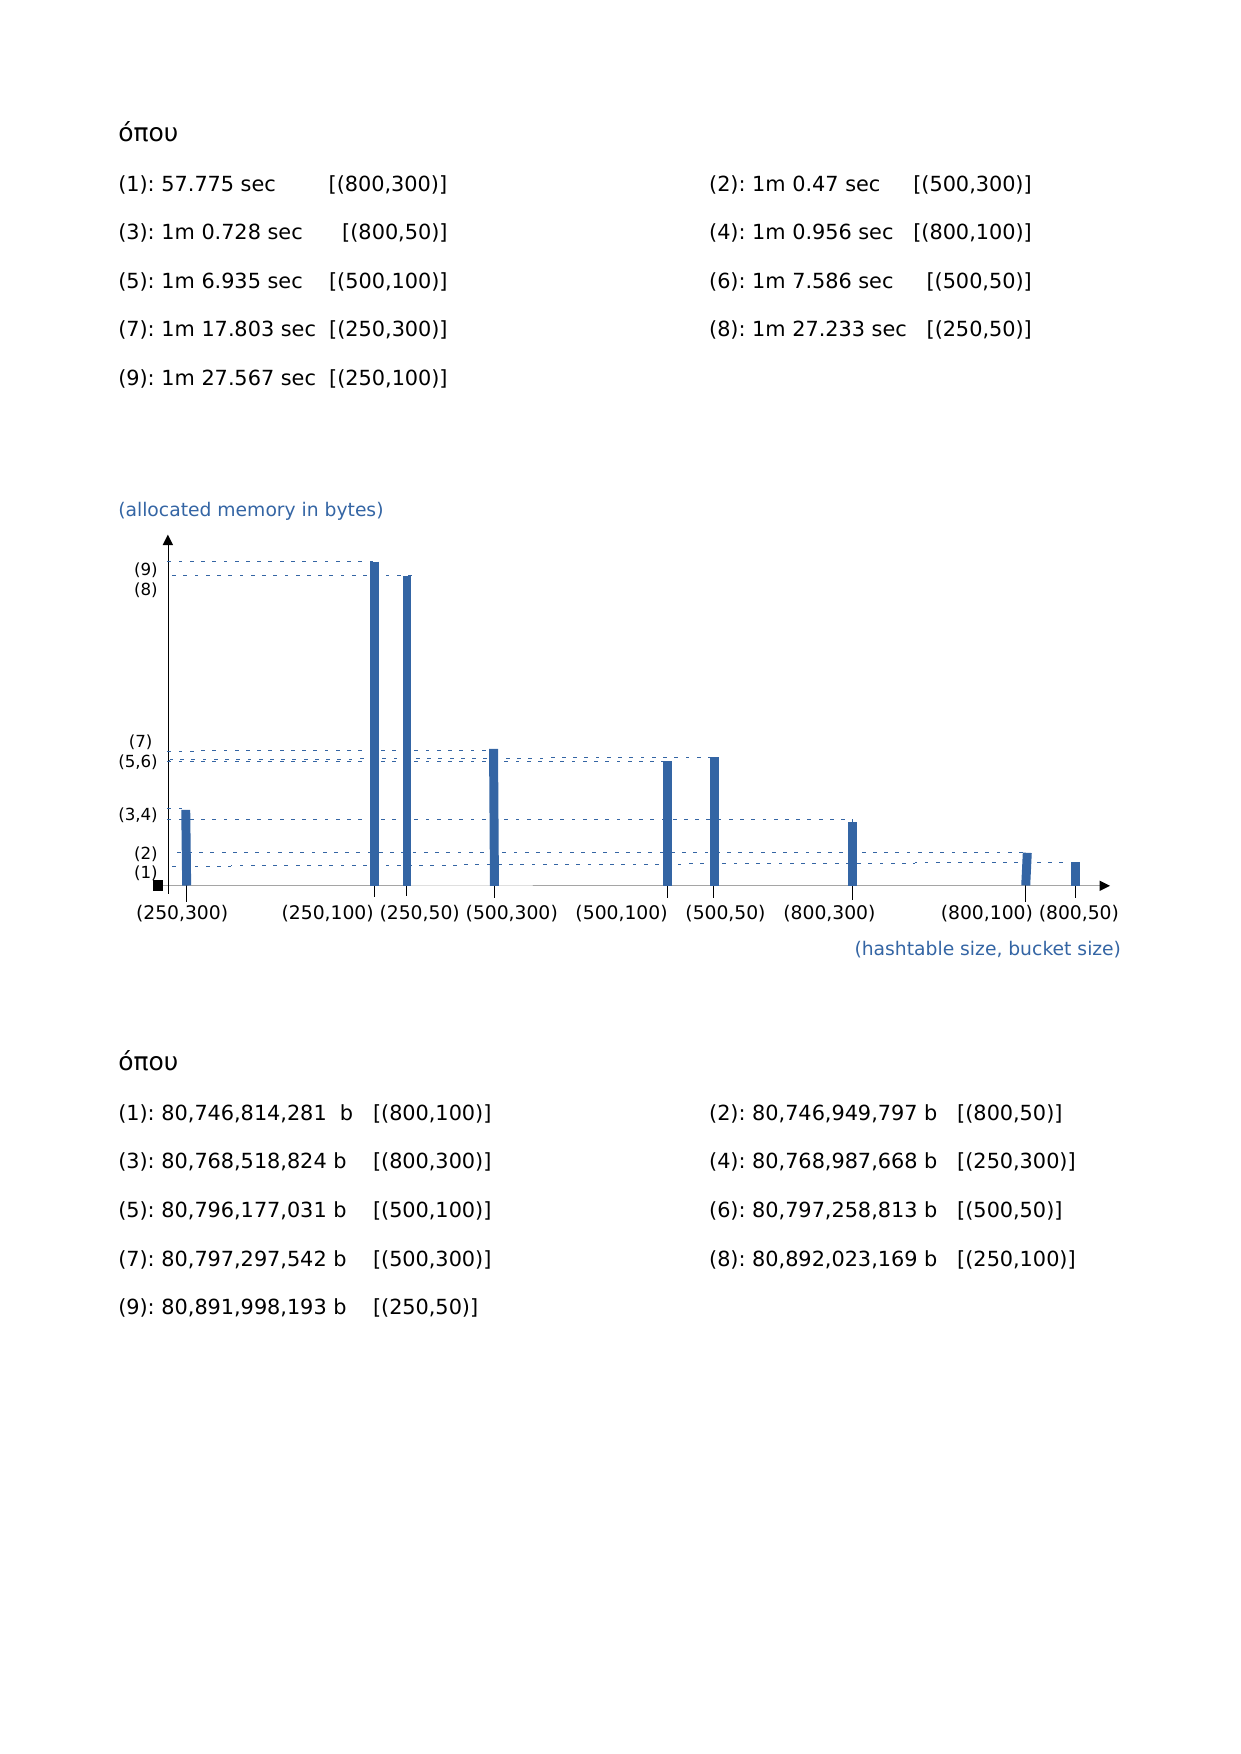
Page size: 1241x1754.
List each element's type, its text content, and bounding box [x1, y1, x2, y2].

text [379, 732, 403, 751]
text [191, 843, 370, 863]
text [411, 579, 1123, 599]
text (1): 80,746,814,281 b [(800,100)] (2): 80,746,949,797 b [(800,50)] [118, 1101, 1123, 1125]
text όπου [118, 1047, 1123, 1077]
text [169, 560, 1123, 579]
text [1080, 863, 1123, 882]
text [499, 843, 663, 863]
text (3): 1m 0.728 sec [(800,50)] (4): 1m 0.956 sec [(800,100)] [118, 220, 1123, 244]
text (1): 57.775 sec [(800,300)] (2): 1m 0.47 sec [(500,300)] [118, 172, 1123, 196]
text [411, 863, 489, 882]
text [719, 805, 1123, 824]
text (9): 1m 27.567 sec [(250,100)] [118, 366, 1123, 390]
text [169, 843, 181, 863]
text [411, 805, 489, 824]
text (9) [118, 560, 168, 579]
text (5): 1m 6.935 sec [(500,100)] (6): 1m 7.586 sec [(500,50)] [118, 269, 1123, 293]
text (5): 80,796,177,031 b [(500,100)] (6): 80,797,258,813 b [(500,50)] [118, 1198, 1123, 1222]
text όπου [118, 118, 1123, 147]
text [169, 579, 370, 599]
text [672, 863, 710, 882]
text [499, 805, 663, 824]
text (5,6) [118, 751, 168, 771]
text [499, 751, 1123, 771]
text [411, 732, 1123, 751]
text (8) [118, 579, 168, 599]
text (1) [118, 863, 168, 882]
text [169, 863, 182, 882]
text [379, 863, 403, 882]
text [719, 863, 848, 882]
text [499, 863, 663, 882]
text [719, 843, 848, 863]
text [169, 732, 370, 751]
text [191, 863, 370, 882]
text [1031, 863, 1071, 882]
text (7): 1m 17.803 sec [(250,300)] (8): 1m 27.233 sec [(250,50)] [118, 317, 1123, 341]
text [379, 751, 403, 771]
text (9): 80,891,998,193 b [(250,50)] [118, 1295, 1123, 1319]
text (allocated memory in bytes) [118, 499, 1123, 521]
text [857, 863, 1022, 882]
text [379, 805, 403, 824]
text [379, 579, 403, 599]
text (3): 80,768,518,824 b [(800,300)] (4): 80,768,987,668 b [(250,300)] [118, 1149, 1123, 1174]
text [169, 751, 370, 771]
text [857, 843, 1123, 863]
text (7): 80,797,297,542 b [(500,300)] (8): 80,892,023,169 b [(250,100)] [118, 1247, 1123, 1271]
text (7) [118, 732, 168, 751]
text [379, 843, 403, 863]
text (hashtable size, bucket size) [118, 938, 1123, 960]
text [672, 843, 710, 863]
text [672, 805, 710, 824]
text [169, 805, 370, 824]
text (2) [118, 843, 168, 863]
text (3,4) [118, 805, 168, 824]
text [411, 843, 489, 863]
text (250,300) (250,100) (250,50) (500,300) (500,100) (500,50) (800,300) (800,100) (800,50) [118, 902, 1123, 923]
text [411, 751, 489, 771]
